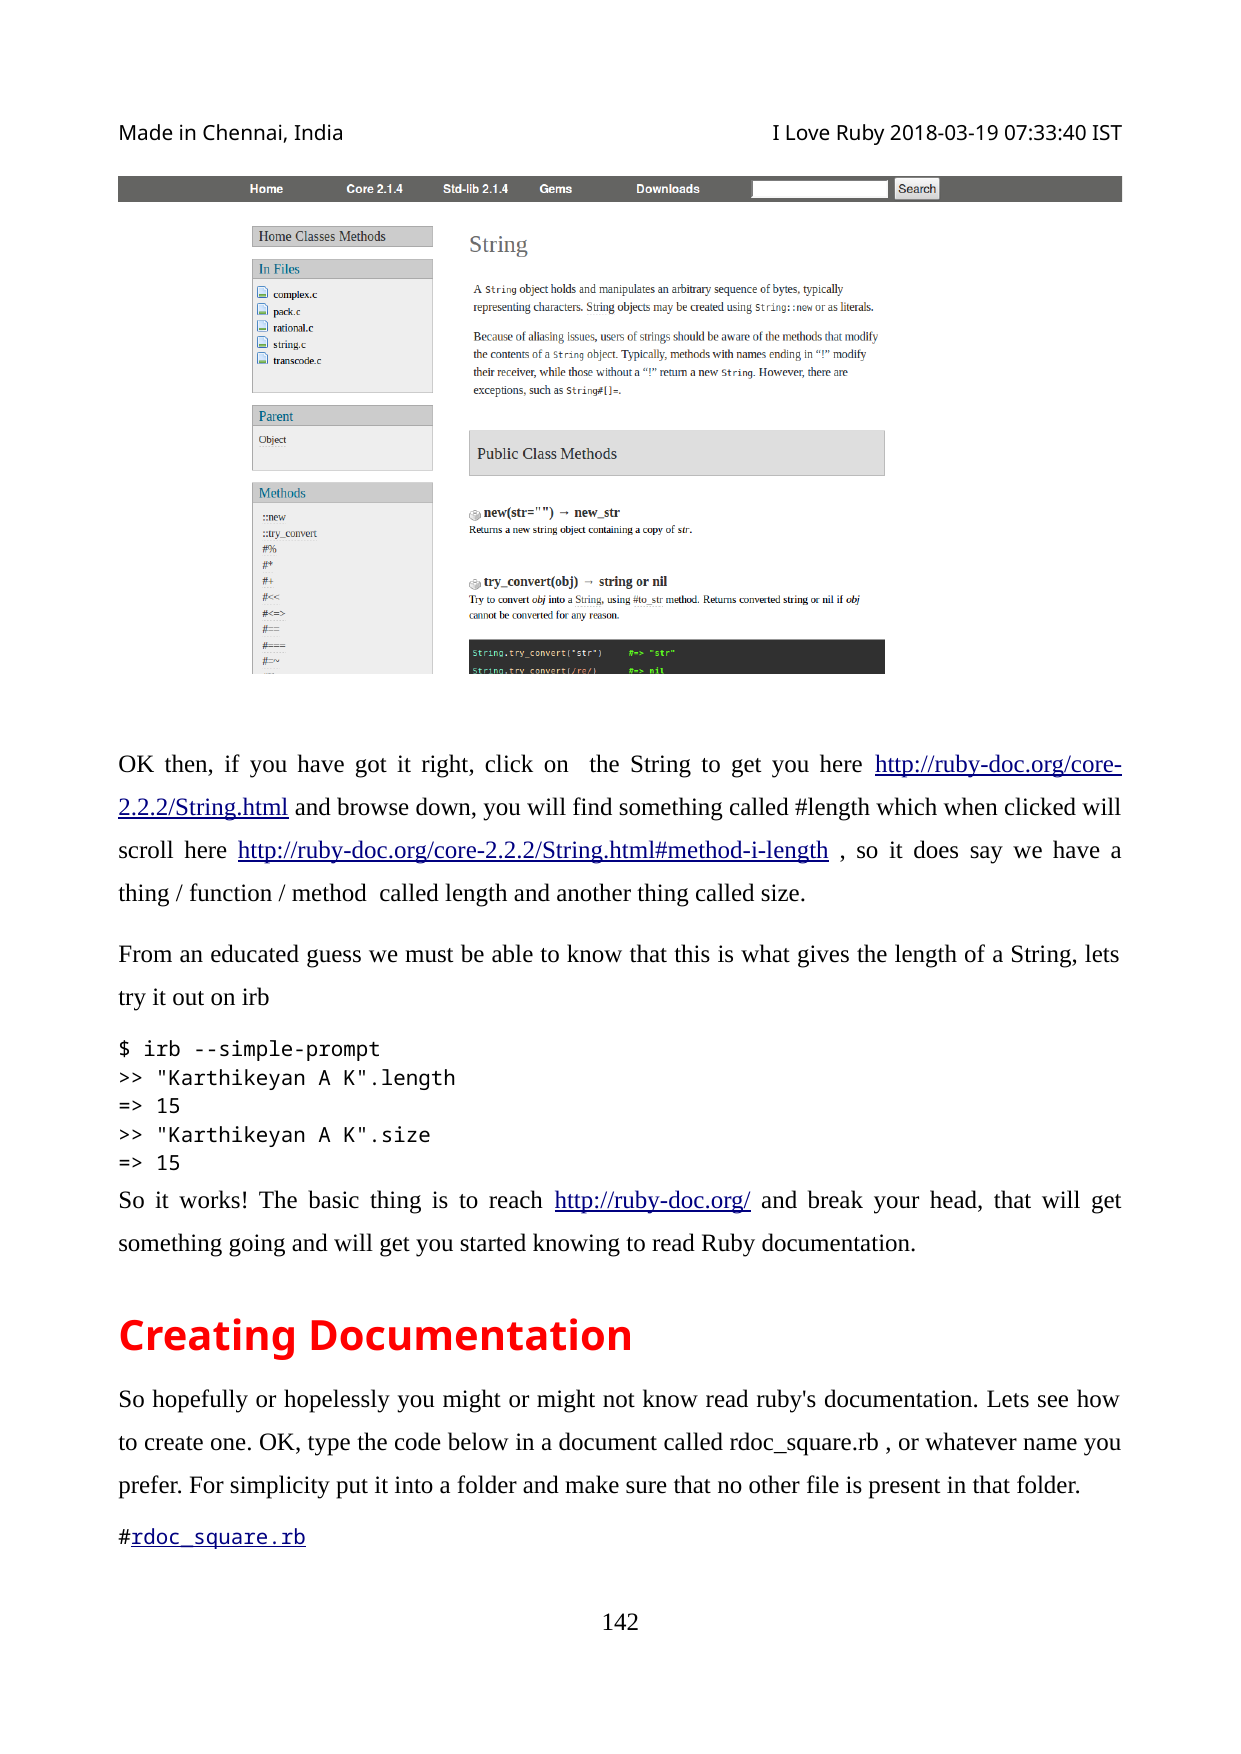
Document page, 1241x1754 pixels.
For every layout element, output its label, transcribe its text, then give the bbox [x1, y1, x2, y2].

text From an educated guess we must be able to know that this is what gives the length of a String, lets try it out on irb [118, 939, 1122, 1011]
subtitle Creating Documentation [118, 1306, 1122, 1362]
picture [118, 176, 1123, 674]
text >> "Karthikeyan A K".length [118, 1063, 1122, 1091]
text So it works! The basic thing is to reach http://ruby-doc.org/ and break your head, that will get something going and will get you started knowing to read Ruby documentation. [118, 1185, 1122, 1257]
text => 15 [118, 1091, 1122, 1120]
text #rdoc_square.rb [118, 1522, 1122, 1550]
text OK then, if you have got it right, click on the String to get you here http://ruby-doc.org/core-2.2.2/String.html and browse down, you will find something called #length which when clicked will scroll here http://ruby-doc.org/core-2.2.2/String.html#method-i-length , so it does say we have a thing / function / method called length and another thing called size. [118, 749, 1122, 907]
text => 15 [118, 1148, 1122, 1177]
text $ irb --simple-prompt [118, 1034, 1122, 1063]
text >> "Karthikeyan A K".size [118, 1120, 1122, 1148]
text So hopefully or hopelessly you might or might not know read ruby's documentation. Lets see how to create one. OK, type the code below in a document called rdoc_square.rb , or whatever name you prefer. For simplicity put it into a folder and make sure that no other file is present in that folder. [118, 1384, 1122, 1499]
